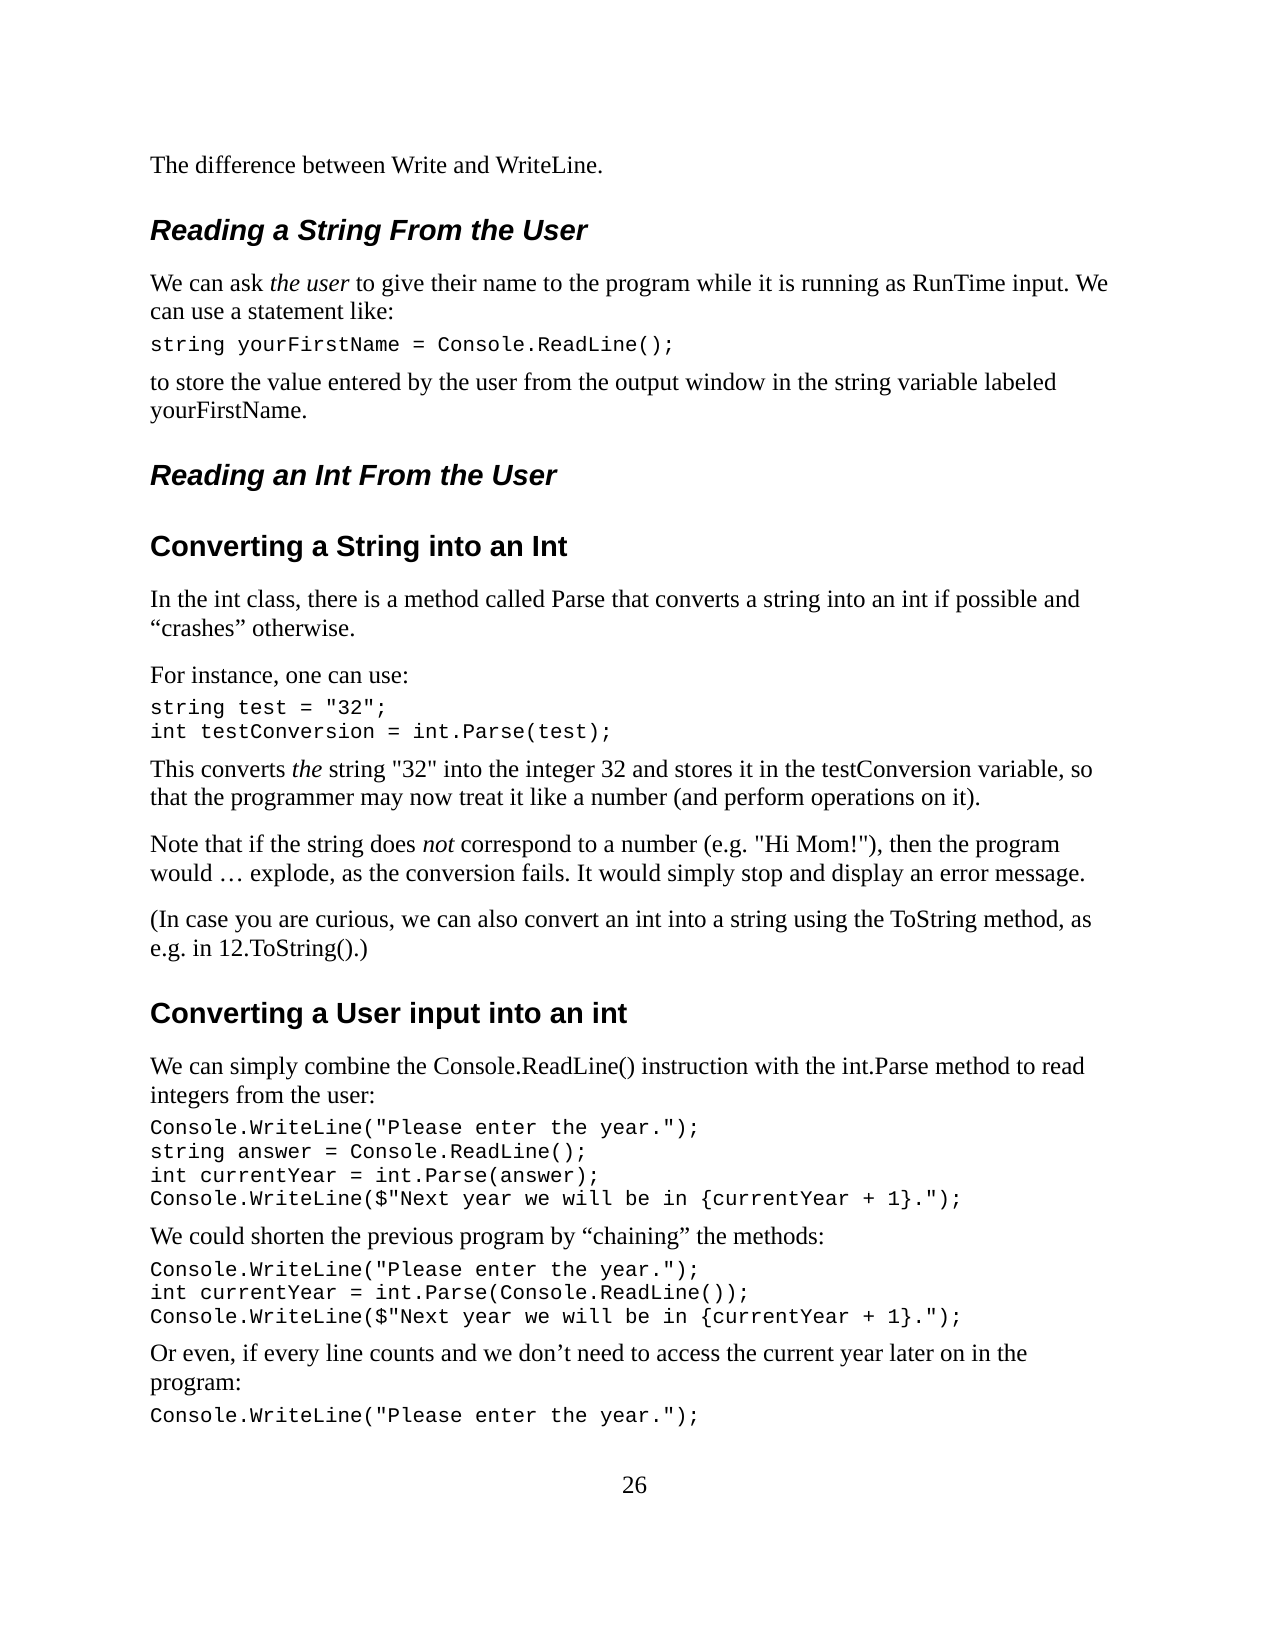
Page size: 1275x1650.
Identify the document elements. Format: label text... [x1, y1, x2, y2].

text string yourFirstName = Console.ReadLine(); [150, 334, 1125, 358]
text For instance, one can use: [150, 660, 1125, 688]
text Note that if the string does not correspond to a number (e.g. "Hi Mom!"), then the program would … explode, as the conversion fails. It would simply stop and display an error message. [150, 829, 1125, 887]
text The difference between Write and WriteLine. [150, 150, 1125, 179]
subtitle Reading an Int From the User [150, 458, 1125, 492]
text int currentYear = int.Parse(Console.ReadLine()); [150, 1282, 1125, 1306]
text string answer = Console.ReadLine(); [150, 1141, 1125, 1165]
text int testConversion = int.Parse(test); [150, 721, 1125, 745]
text Console.WriteLine($"Next year we will be in {currentYear + 1}."); [150, 1306, 1125, 1329]
subtitle Converting a String into an Int [150, 529, 1125, 563]
text We can simply combine the Console.ReadLine() instruction with the int.Parse method to read integers from the user: [150, 1051, 1125, 1108]
text Console.WriteLine("Please enter the year."); [150, 1117, 1125, 1141]
subtitle Reading a String From the User [150, 213, 1125, 246]
text Console.WriteLine("Please enter the year."); [150, 1405, 1125, 1429]
subtitle Converting a User input into an int [150, 996, 1125, 1029]
text to store the value entered by the user from the output window in the string variable labeled yourFirstName. [150, 367, 1125, 424]
text Console.WriteLine("Please enter the year."); [150, 1259, 1125, 1282]
text We could shorten the previous program by “chaining” the methods: [150, 1221, 1125, 1250]
text We can ask the user to give their name to the program while it is running as RunTime input. We can use a statement like: [150, 268, 1125, 325]
text string test = "32"; [150, 697, 1125, 721]
text Console.WriteLine($"Next year we will be in {currentYear + 1}."); [150, 1188, 1125, 1212]
text int currentYear = int.Parse(answer); [150, 1165, 1125, 1188]
text Or even, if every line counts and we don’t need to access the current year later on in the program: [150, 1338, 1125, 1396]
text This converts the string "32" into the integer 32 and stores it in the testConversion variable, so that the programmer may now treat it like a number (and perform operations on it). [150, 754, 1125, 811]
text (In case you are curious, we can also convert an int into a string using the ToString method, as e.g. in 12.ToString().) [150, 904, 1125, 962]
text In the int class, there is a method called Parse that converts a string into an int if possible and “crashes” otherwise. [150, 584, 1125, 642]
